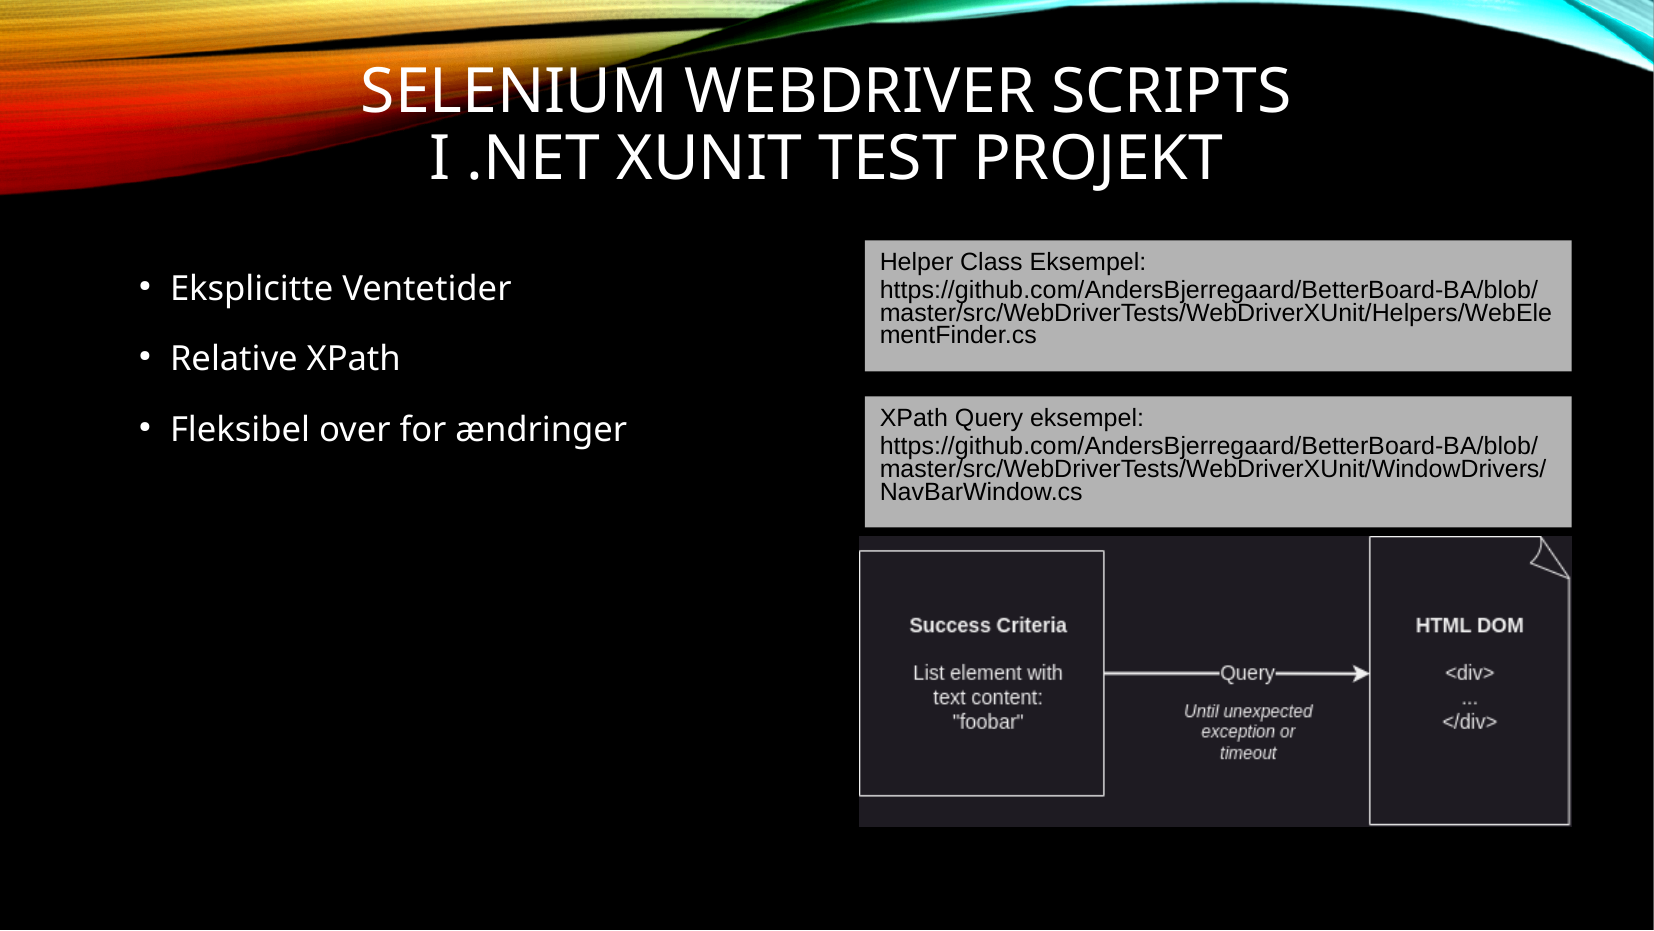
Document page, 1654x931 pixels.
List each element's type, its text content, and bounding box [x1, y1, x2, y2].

list Eksplicitte Ventetider Relative XPath Fleksibel over for ændringer [0, 237, 721, 827]
picture [859, 536, 1572, 827]
text_box Helper Class Eksempel: https://github.com/AndersBjerregaard/BetterBoard-BA/blob/master/src/WebDriverTests/WebDriverXUnit/Helpers/WebElementFinder.cs [864, 240, 1572, 372]
title Selenium WebDriver Scripts i .NET XUnit Test Projekt [0, 44, 1654, 207]
text_box XPath Query eksempel: https://github.com/AndersBjerregaard/BetterBoard-BA/blob/master/src/WebDriverTests/WebDriverXUnit/WindowDrivers/NavBarWindow.cs [864, 396, 1572, 528]
